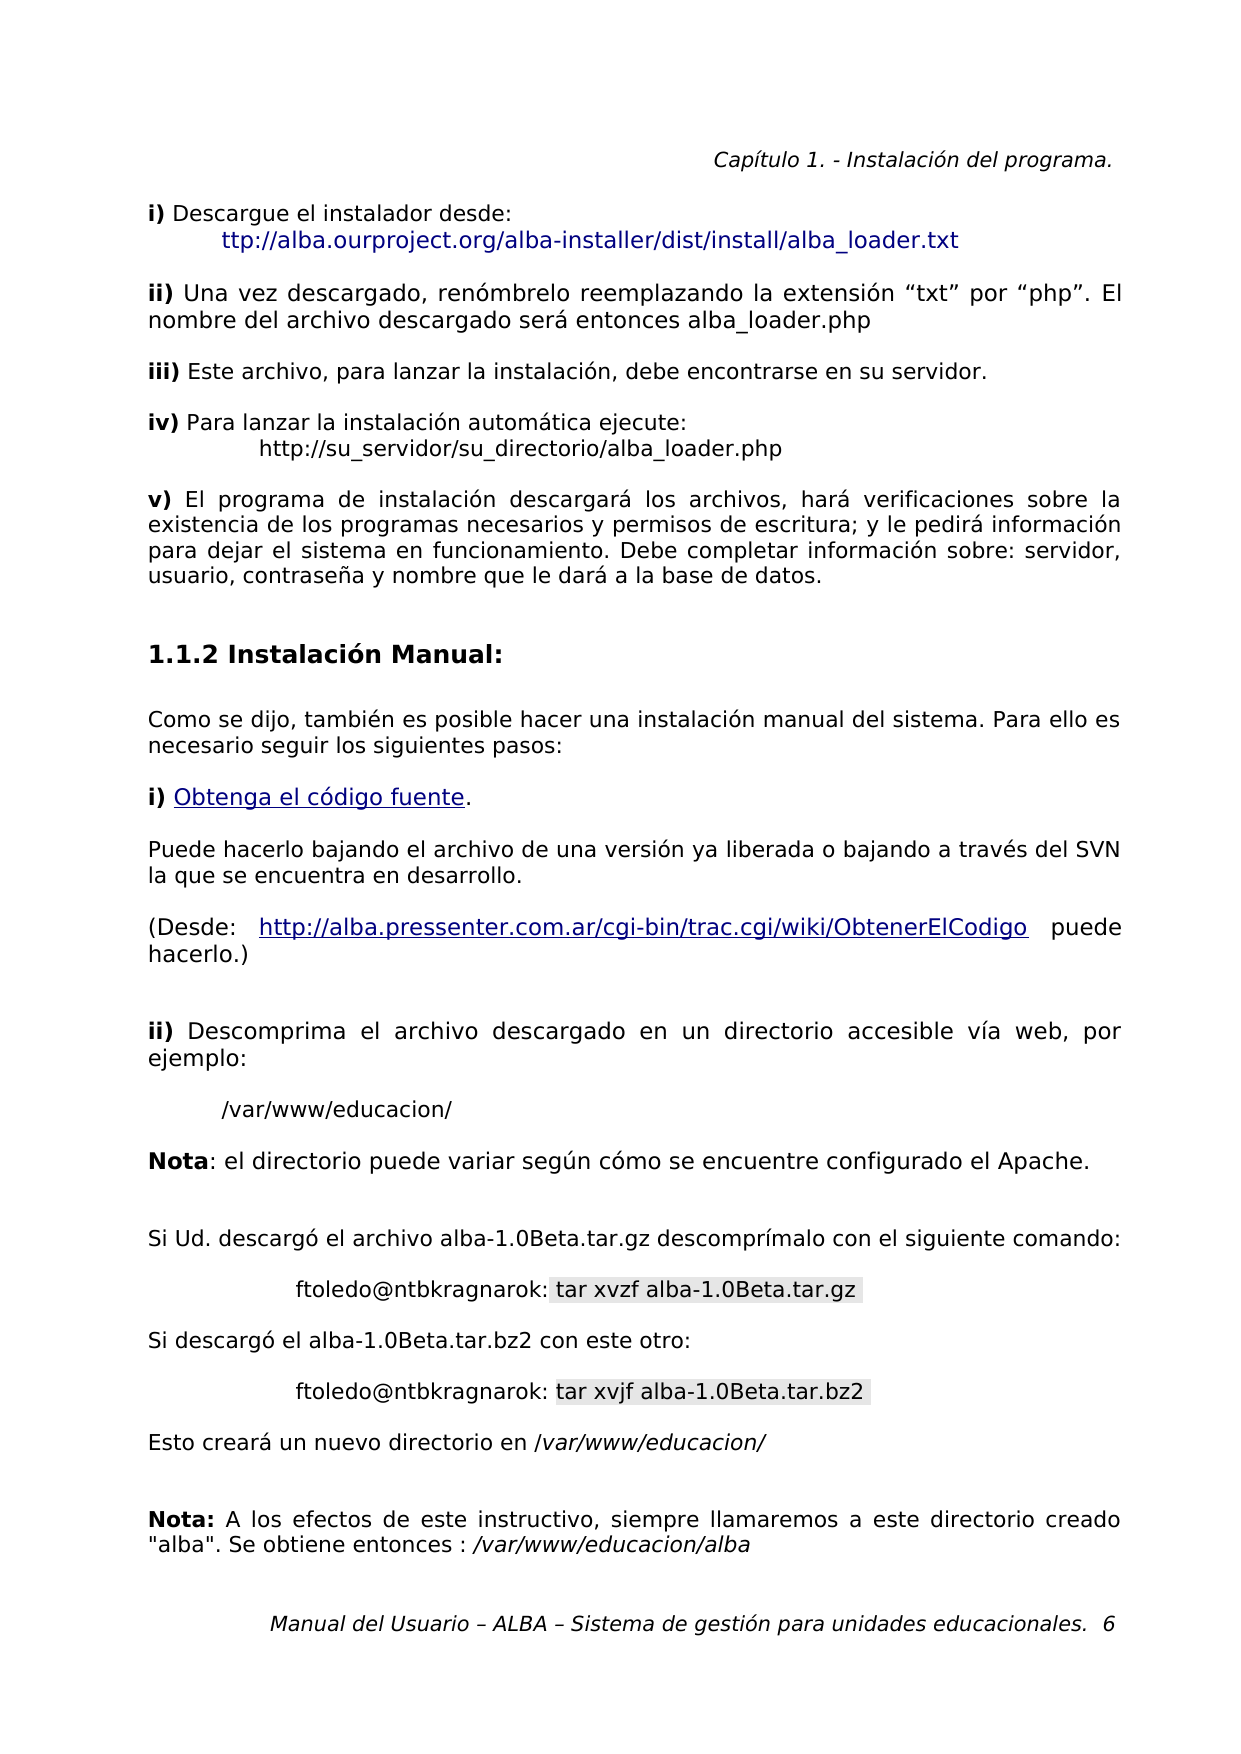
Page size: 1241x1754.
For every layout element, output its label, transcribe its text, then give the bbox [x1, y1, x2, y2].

text i) Obtenga el código fuente. [148, 784, 1122, 811]
text Nota: el directorio puede variar según cómo se encuentre configurado el Apache. [148, 1148, 1122, 1175]
text ii) Descomprima el archivo descargado en un directorio accesible vía web, por ejemplo: [148, 1018, 1122, 1072]
text http://su_servidor/su_directorio/alba_loader.php [148, 436, 1122, 461]
text Esto creará un nuevo directorio en /var/www/educacion/ [148, 1430, 1122, 1456]
text Puede hacerlo bajando el archivo de una versión ya liberada o bajando a través del SVN la que se encuentra en desarrollo. [148, 811, 1122, 888]
text i) Descargue el instalador desde: [148, 201, 1122, 227]
text Si descargó el alba-1.0Beta.tar.bz2 con este otro: [148, 1328, 1122, 1354]
text (Desde: http://alba.pressenter.com.ar/cgi-bin/trac.cgi/wiki/ObtenerElCodigo puede hacerlo.) [148, 914, 1122, 967]
text Como se dijo, también es posible hacer una instalación manual del sistema. Para ello es necesario seguir los siguientes pasos: [148, 708, 1122, 759]
text ftoledo@ntbkragnarok: tar xvzf alba-1.0Beta.tar.gz [148, 1277, 1122, 1303]
text iii) Este archivo, para lanzar la instalación, debe encontrarse en su servidor. [148, 359, 1122, 384]
text ftoledo@ntbkragnarok: tar xvjf alba-1.0Beta.tar.bz2 [148, 1379, 1122, 1405]
text Nota: A los efectos de este instructivo, siempre llamaremos a este directorio creado "alba". Se obtiene entonces : /var/www/educacion/alba [148, 1507, 1122, 1558]
text iv) Para lanzar la instalación automática ejecute: [148, 410, 1122, 436]
text Si Ud. descargó el archivo alba-1.0Beta.tar.gz descomprímalo con el siguiente comando: [148, 1226, 1122, 1252]
text v) El programa de instalación descargará los archivos, hará verificaciones sobre la existencia de los programas necesarios y permisos de escritura; y le pedirá información para dejar el sistema en funcionamiento. Debe completar información sobre: servidor, usuario, contraseña y nombre que le dará a la base de datos. [148, 487, 1122, 589]
text /var/www/educacion/ [148, 1097, 1122, 1123]
subtitle 1.1.2 Instalación Manual: [148, 640, 1122, 669]
text ii) Una vez descargado, renómbrelo reemplazando la extensión “txt” por “php”. El nombre del archivo descargado será entonces alba_loader.php [148, 280, 1122, 333]
text ttp://alba.ourproject.org/alba-installer/dist/install/alba_loader.txt [148, 227, 1122, 253]
